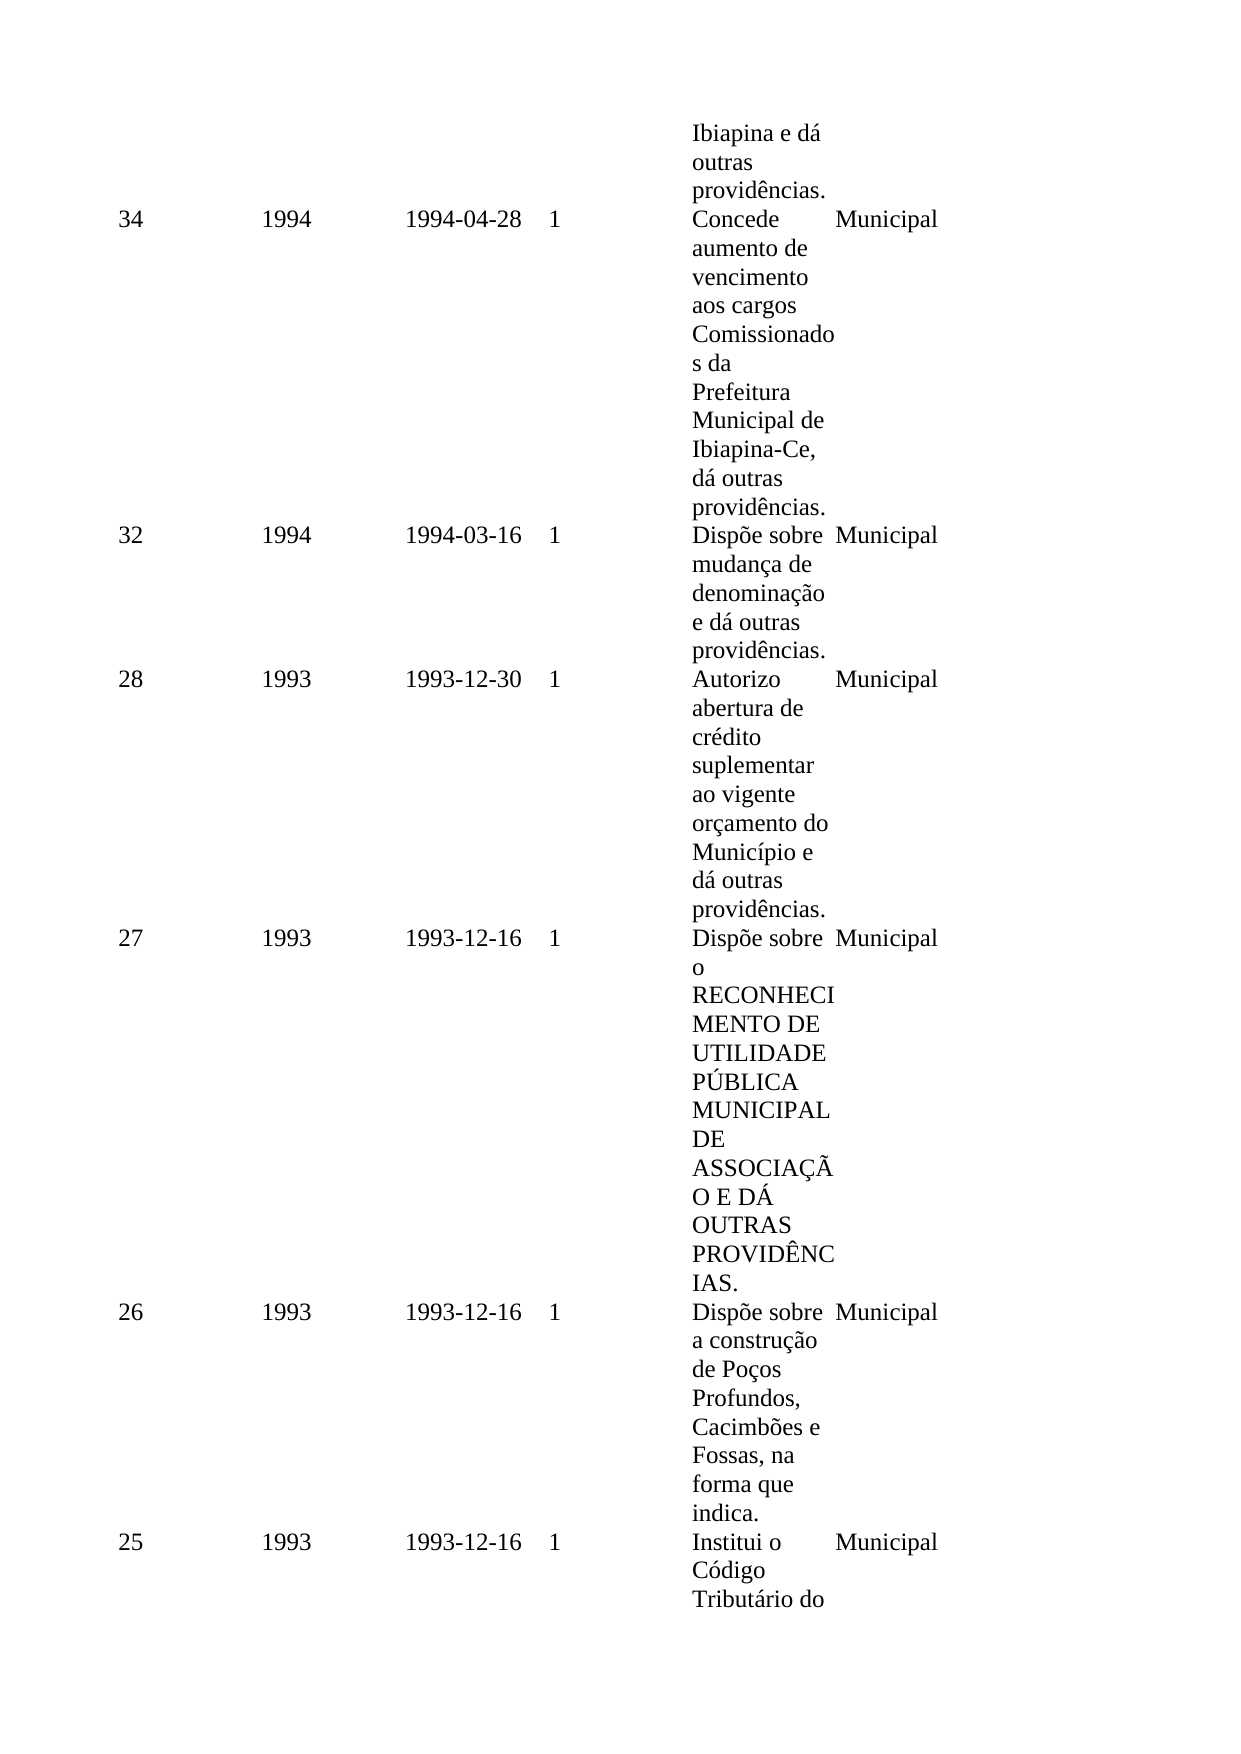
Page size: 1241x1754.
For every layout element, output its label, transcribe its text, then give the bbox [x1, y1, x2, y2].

table_cell 1993 [261, 664, 405, 923]
table_cell Dispõe sobre mudança de denominação e dá outras providências. [692, 521, 835, 664]
table_cell [979, 664, 1122, 923]
table_cell [261, 118, 405, 204]
table_cell 25 [118, 1527, 261, 1613]
table_cell 32 [118, 521, 261, 664]
table_cell [979, 1297, 1122, 1527]
table_cell 1 [548, 923, 692, 1297]
table_cell Concede aumento de vencimento aos cargos Comissionados da Prefeitura Municipal de Ibiapina-Ce, dá outras providências. [692, 204, 835, 521]
table_cell 28 [118, 664, 261, 923]
table_cell 1993-12-16 [405, 923, 548, 1297]
table_cell 1 [548, 521, 692, 664]
table_cell Institui o Código Tributário do [692, 1527, 835, 1613]
table_cell Municipal [835, 204, 979, 521]
table_cell 1 [548, 664, 692, 923]
table_cell 1 [548, 1297, 692, 1527]
table_cell 1993-12-16 [405, 1527, 548, 1613]
table_cell 1993 [261, 1527, 405, 1613]
table_cell [979, 521, 1122, 664]
table_cell [405, 118, 548, 204]
table_cell 1994-03-16 [405, 521, 548, 664]
table_cell Municipal [835, 1527, 979, 1613]
table_cell [979, 204, 1122, 521]
table_cell 1993-12-16 [405, 1297, 548, 1527]
table_cell Municipal [835, 923, 979, 1297]
table_cell 1994-04-28 [405, 204, 548, 521]
table_cell 1993 [261, 1297, 405, 1527]
table_cell Dispõe sobre a construção de Poços Profundos, Cacimbões e Fossas, na forma que indica. [692, 1297, 835, 1527]
table_cell 1993-12-30 [405, 664, 548, 923]
table_cell 1994 [261, 521, 405, 664]
table_cell [979, 923, 1122, 1297]
table_cell 34 [118, 204, 261, 521]
table_cell [548, 118, 692, 204]
table_cell [979, 118, 1122, 204]
table_cell [118, 118, 261, 204]
table_cell 1993 [261, 923, 405, 1297]
table_cell 26 [118, 1297, 261, 1527]
table_cell Autorizo abertura de crédito suplementar ao vigente orçamento do Município e dá outras providências. [692, 664, 835, 923]
table_cell 1 [548, 204, 692, 521]
table_cell [979, 1527, 1122, 1613]
table_cell 1 [548, 1527, 692, 1613]
table_cell Municipal [835, 521, 979, 664]
table_cell [835, 118, 979, 204]
table_cell Dispõe sobre o RECONHECIMENTO DE UTILIDADE PÚBLICA MUNICIPAL DE ASSOCIAÇÃO E DÁ OUTRAS PROVIDÊNCIAS. [692, 923, 835, 1297]
table_cell Municipal [835, 1297, 979, 1527]
table_cell 27 [118, 923, 261, 1297]
table_cell Municipal [835, 664, 979, 923]
table_cell Ibiapina e dá outras providências. [692, 118, 835, 204]
table_cell 1994 [261, 204, 405, 521]
